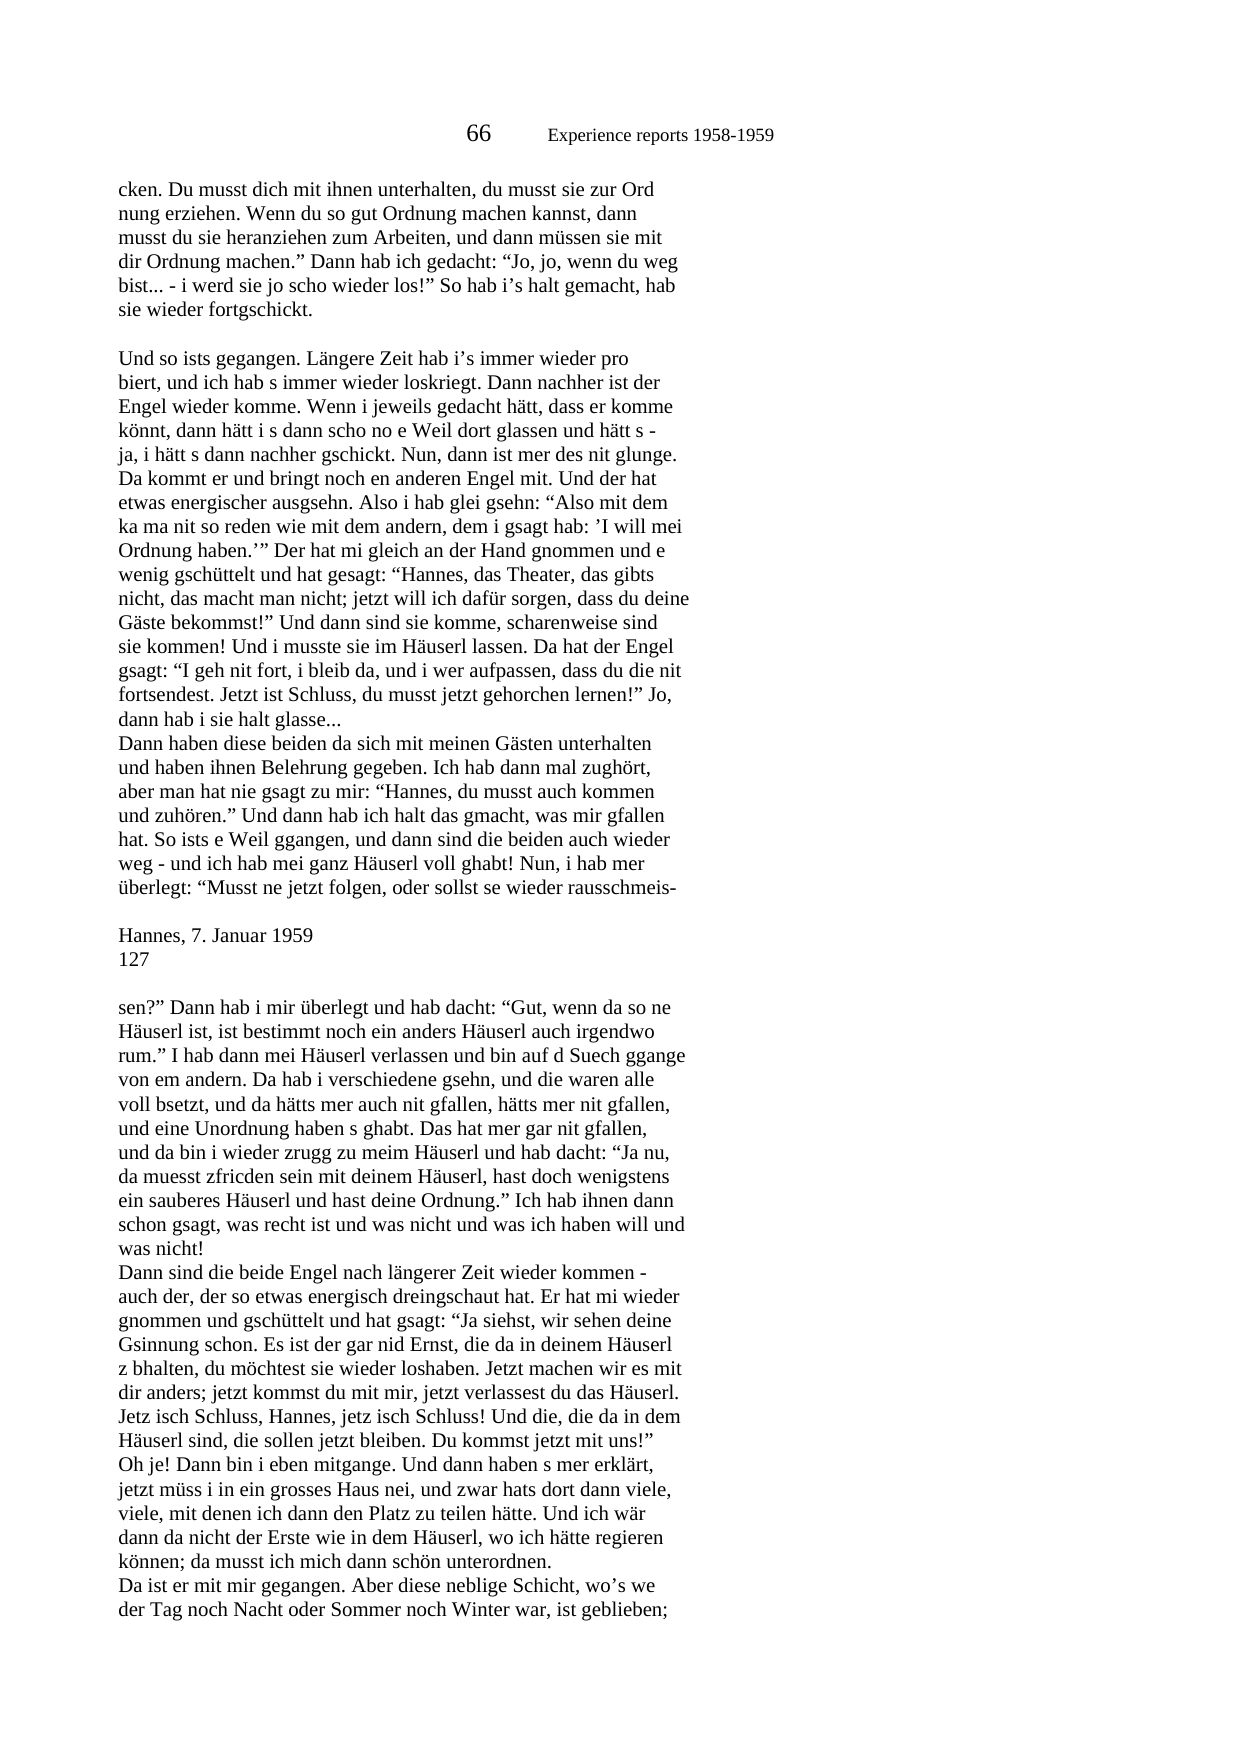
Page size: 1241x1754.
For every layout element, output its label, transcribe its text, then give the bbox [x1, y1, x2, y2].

text was nicht! [118, 1236, 1122, 1260]
text bist... - i werd sie jo scho wieder los!” So hab i’s halt gemacht, hab [118, 273, 1122, 297]
text Hannes, 7. Januar 1959 [118, 923, 1122, 947]
text Und so ists gegangen. Längere Zeit hab i’s immer wieder pro­ [118, 346, 1122, 369]
text 127 [118, 947, 1122, 971]
text musst du sie heranziehen zum Arbeiten, und dann müssen sie mit [118, 225, 1122, 249]
text biert, und ich hab s immer wieder loskriegt. Dann nachher ist der [118, 369, 1122, 394]
text Oh je! Dann bin i eben mitgange. Und dann haben s mer erklärt, [118, 1452, 1122, 1476]
text weg - und ich hab mei ganz Häuserl voll ghabt! Nun, i hab mer [118, 851, 1122, 875]
text Engel wieder komme. Wenn i jeweils gedacht hätt, dass er komme [118, 394, 1122, 418]
text Häuserl ist, ist bestimmt noch ein anders Häuserl auch irgendwo [118, 1019, 1122, 1043]
text Gsinnung schon. Es ist der gar nid Ernst, die da in deinem Häuserl [118, 1332, 1122, 1356]
text und zuhören.” Und dann hab ich halt das gmacht, was mir gfallen [118, 803, 1122, 827]
text sie wieder fortgschickt. [118, 297, 1122, 321]
text dir anders; jetzt kommst du mit mir, jetzt verlassest du das Häuserl. [118, 1380, 1122, 1404]
text der Tag noch Nacht oder Sommer noch Winter war, ist geblieben; [118, 1597, 1122, 1621]
text dann da nicht der Erste wie in dem Häuserl, wo ich hätte regieren [118, 1524, 1122, 1549]
text aber man hat nie gsagt zu mir: “Hannes, du musst auch kommen [118, 779, 1122, 803]
text nung erziehen. Wenn du so gut Ordnung machen kannst, dann [118, 201, 1122, 225]
text fortsendest. Jetzt ist Schluss, du musst jetzt gehorchen lernen!” Jo, [118, 682, 1122, 706]
text cken. Du musst dich mit ihnen unterhalten, du musst sie zur Ord­ [118, 177, 1122, 201]
text Dann haben diese beiden da sich mit meinen Gästen unterhalten [118, 731, 1122, 754]
text ein sauberes Häuserl und hast deine Ordnung.” Ich hab ihnen dann [118, 1188, 1122, 1212]
text hat. So ists e Weil ggangen, und dann sind die beiden auch wieder [118, 827, 1122, 851]
text Gäste bekommst!” Und dann sind sie komme, scharenweise sind [118, 610, 1122, 634]
text gnommen und gschüttelt und hat gsagt: “Ja siehst, wir sehen deine [118, 1308, 1122, 1332]
text Ordnung haben.’” Der hat mi gleich an der Hand gnommen und e [118, 538, 1122, 562]
text nicht, das macht man nicht; jetzt will ich dafür sorgen, dass du deine [118, 586, 1122, 610]
text können; da musst ich mich dann schön unterordnen. [118, 1549, 1122, 1573]
text rum.” I hab dann mei Häuserl verlassen und bin auf d Suech ggange [118, 1043, 1122, 1067]
text dann hab i sie halt glasse... [118, 706, 1122, 731]
text voll bsetzt, und da hätts mer auch nit gfallen, hätts mer nit gfallen, [118, 1091, 1122, 1116]
text z bhalten, du möchtest sie wieder loshaben. Jetzt machen wir es mit [118, 1356, 1122, 1380]
text jetzt müss i in ein grosses Haus nei, und zwar hats dort dann viele, [118, 1476, 1122, 1501]
text Häuserl sind, die sollen jetzt bleiben. Du kommst jetzt mit uns!” [118, 1428, 1122, 1452]
text etwas energischer ausgsehn. Also i hab glei gsehn: “Also mit dem [118, 490, 1122, 514]
text Dann sind die beide Engel nach längerer Zeit wieder kommen - [118, 1260, 1122, 1284]
text sen?” Dann hab i mir überlegt und hab dacht: “Gut, wenn da so ne [118, 995, 1122, 1019]
text und haben ihnen Belehrung gegeben. Ich hab dann mal zughört, [118, 754, 1122, 779]
text gsagt: “I geh nit fort, i bleib da, und i wer aufpassen, dass du die nit [118, 658, 1122, 682]
text da muesst zfricden sein mit deinem Häuserl, hast doch wenigstens [118, 1164, 1122, 1188]
text ja, i hätt s dann nachher gschickt. Nun, dann ist mer des nit glunge. [118, 442, 1122, 466]
text Jetz isch Schluss, Hannes, jetz isch Schluss! Und die, die da in dem [118, 1404, 1122, 1428]
text schon gsagt, was recht ist und was nicht und was ich haben will und [118, 1212, 1122, 1236]
text überlegt: “Musst ne jetzt folgen, oder sollst se wieder rausschmeis- [118, 875, 1122, 899]
text Da kommt er und bringt noch en anderen Engel mit. Und der hat [118, 466, 1122, 490]
text sie kommen! Und i musste sie im Häuserl lassen. Da hat der Engel [118, 634, 1122, 658]
text auch der, der so etwas energisch dreingschaut hat. Er hat mi wieder [118, 1284, 1122, 1308]
text von em andern. Da hab i verschiedene gsehn, und die waren alle [118, 1067, 1122, 1091]
text Da ist er mit mir gegangen. Aber diese neblige Schicht, wo’s we­ [118, 1573, 1122, 1597]
text und da bin i wieder zrugg zu meim Häuserl und hab dacht: “Ja nu, [118, 1139, 1122, 1164]
text wenig gschüttelt und hat gesagt: “Hannes, das Theater, das gibts [118, 562, 1122, 586]
text und eine Unordnung haben s ghabt. Das hat mer gar nit gfallen, [118, 1116, 1122, 1139]
text ka ma nit so reden wie mit dem andern, dem i gsagt hab: ’I will mei [118, 514, 1122, 538]
text könnt, dann hätt i s dann scho no e Weil dort glassen und hätt s - [118, 418, 1122, 442]
text viele, mit denen ich dann den Platz zu teilen hätte. Und ich wär [118, 1501, 1122, 1524]
text dir Ordnung machen.” Dann hab ich gedacht: “Jo, jo, wenn du weg [118, 249, 1122, 273]
